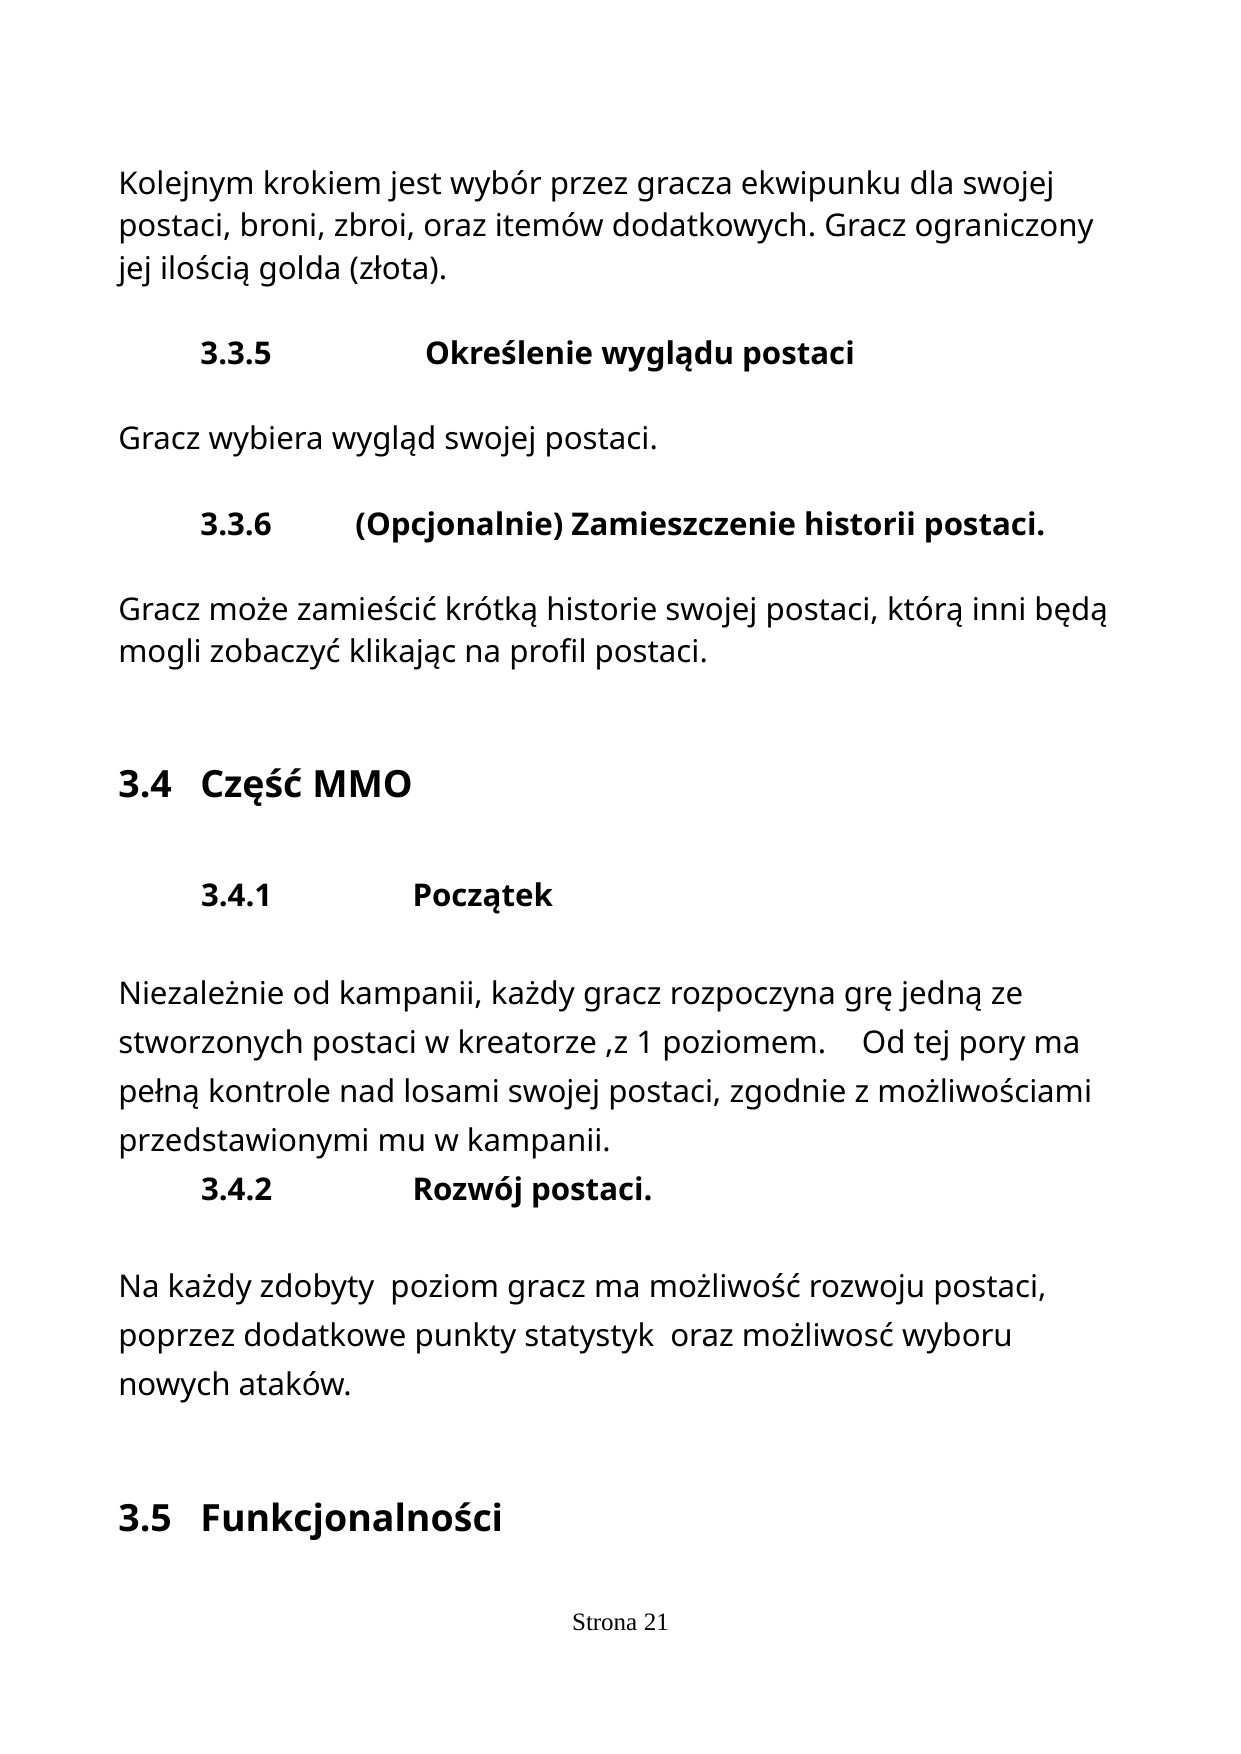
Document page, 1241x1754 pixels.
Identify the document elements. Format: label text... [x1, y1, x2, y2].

text 3.5 Funkcjonalności [118, 1491, 1122, 1542]
text 3.4 Część MMO [118, 757, 1122, 808]
text 3.3.6 (Opcjonalnie) Zamieszczenie historii postaci. [118, 502, 1122, 544]
text Gracz może zamieścić krótką historie swojej postaci, którą inni będą mogli zobaczyć klikając na profil postaci. [118, 587, 1122, 672]
text Kolejnym krokiem jest wybór przez gracza ekwipunku dla swojej postaci, broni, zbroi, oraz itemów dodatkowych. Gracz ograniczony jej ilością golda (złota). [118, 118, 1122, 288]
text 3.4.2 Rozwój postaci. Na każdy zdobyty poziom gracz ma możliwość rozwoju postaci, poprzez dodatkowe punkty statystyk oraz możliwosć wyboru nowych ataków. [118, 1167, 1122, 1405]
text 3.4.1 Początek Niezależnie od kampanii, każdy gracz rozpoczyna grę jedną ze stworzonych postaci w kreatorze ,z 1 poziomem. Od tej pory ma pełną kontrole nad losami swojej postaci, zgodnie z możliwościami przedstawionymi mu w kampanii. [118, 873, 1122, 1160]
text 3.3.5 Określenie wyglądu postaci Gracz wybiera wygląd swojej postaci. [118, 331, 1122, 459]
